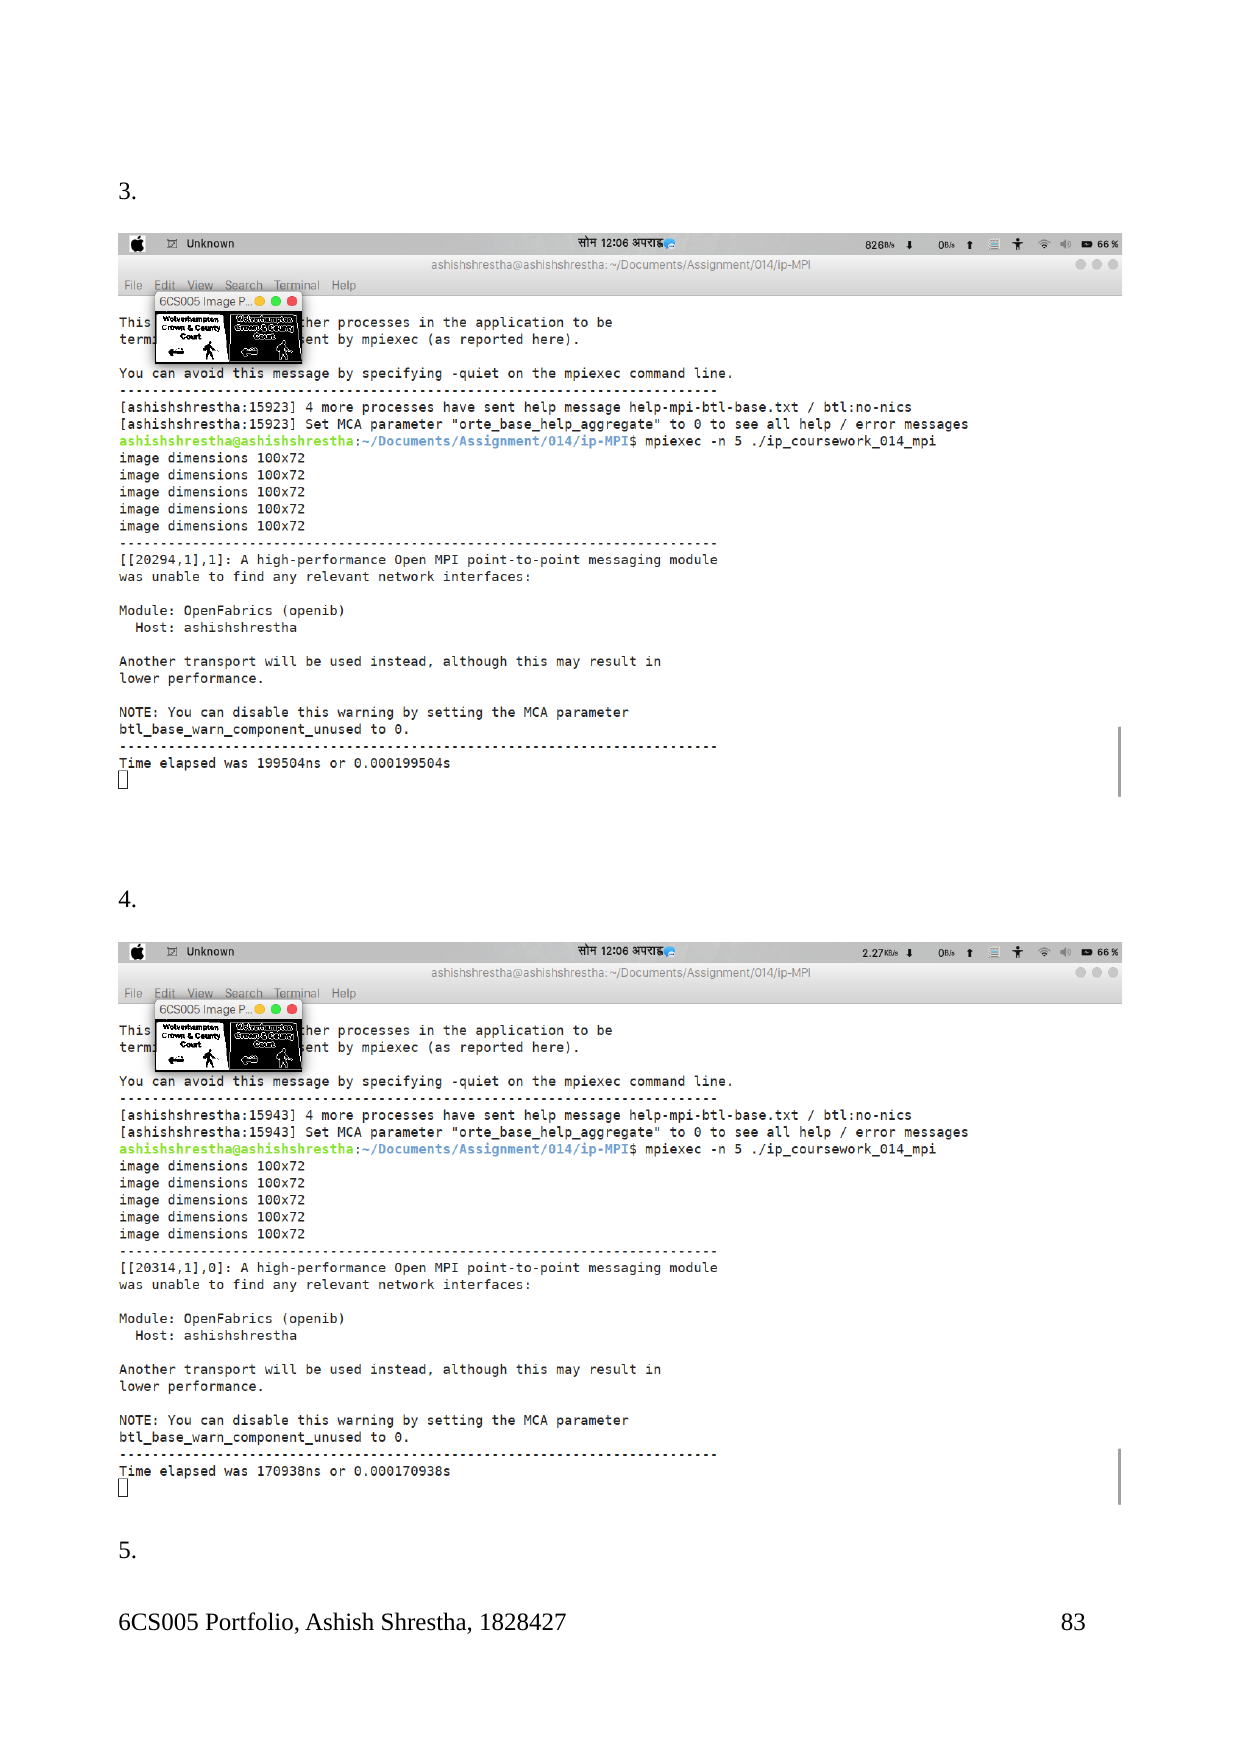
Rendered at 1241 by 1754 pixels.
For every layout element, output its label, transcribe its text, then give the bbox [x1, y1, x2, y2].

text 4. [118, 884, 1122, 913]
picture [118, 233, 1123, 799]
picture [118, 942, 1123, 1507]
text 3. [118, 176, 1122, 205]
text 5. [118, 1535, 1122, 1564]
